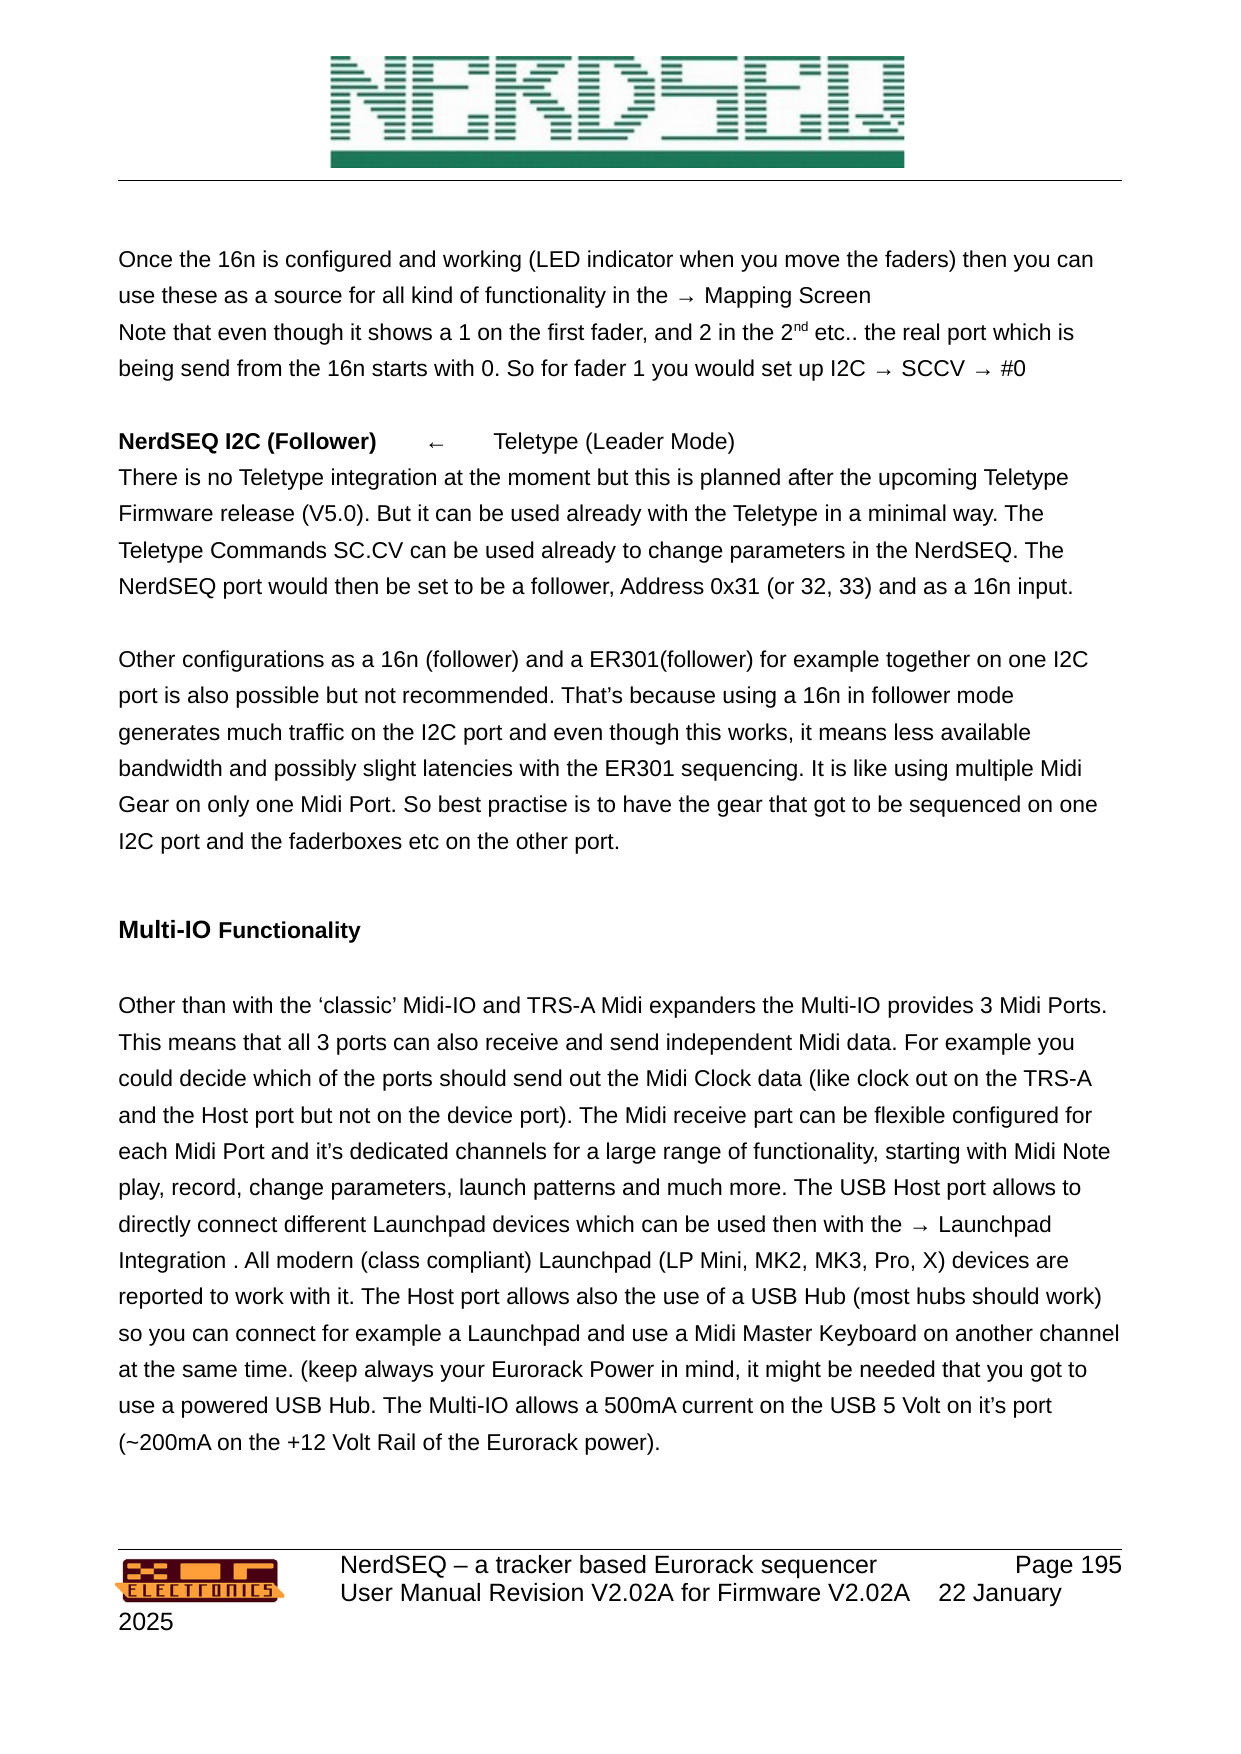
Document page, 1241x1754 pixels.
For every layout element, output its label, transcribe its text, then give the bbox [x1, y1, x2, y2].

text Other configurations as a 16n (follower) and a ER301(follower) for example together on one I2C port is also possible but not recommended. That’s because using a 16n in follower mode generates much traffic on the I2C port and even though this works, it means less available bandwidth and possibly slight latencies with the ER301 sequencing. It is like using multiple Midi Gear on only one Midi Port. So best practise is to have the gear that got to be sequenced on one I2C port and the faderboxes etc on the other port. [118, 646, 1122, 854]
text Note that even though it shows a 1 on the first fader, and 2 in the 2nd etc.. the real port which is being send from the 16n starts with 0. So for fader 1 you would set up I2C → SCCV → #0 [118, 319, 1122, 381]
picture [115, 1555, 285, 1605]
text Other than with the ‘classic’ Midi-IO and TRS-A Midi expanders the Multi-IO provides 3 Midi Ports. This means that all 3 ports can also receive and send independent Midi data. For example you could decide which of the ports should send out the Midi Clock data (like clock out on the TRS-A and the Host port but not on the device port). The Midi receive part can be flexible configured for each Midi Port and it’s dedicated channels for a large range of functionality, starting with Midi Note play, record, change parameters, launch patterns and much more. The USB Host port allows to directly connect different Launchpad devices which can be used then with the → Launchpad Integration . All modern (class compliant) Launchpad (LP Mini, MK2, MK3, Pro, X) devices are reported to work with it. The Host port allows also the use of a USB Hub (most hubs should work) so you can connect for example a Launchpad and use a Midi Master Keyboard on another channel at the same time. (keep always your Eurorack Power in mind, it might be needed that you got to use a powered USB Hub. The Multi-IO allows a 500mA current on the USB 5 Volt on it’s port (~200mA on the +12 Volt Rail of the Eurorack power). [118, 992, 1122, 1455]
text NerdSEQ I2C (Follower) ← Teletype (Leader Mode) [118, 428, 1122, 454]
subtitle Multi-IO Functionality [118, 915, 1122, 944]
text Once the 16n is configured and working (LED indicator when you move the faders) then you can use these as a source for all kind of functionality in the → Mapping Screen [118, 246, 1122, 309]
picture [330, 56, 905, 168]
text There is no Teletype integration at the moment but this is planned after the upcoming Teletype Firmware release (V5.0). But it can be used already with the Teletype in a minimal way. The Teletype Commands SC.CV can be used already to change parameters in the NerdSEQ. The NerdSEQ port would then be set to be a follower, Address 0x31 (or 32, 33) and as a 16n input. [118, 464, 1122, 599]
